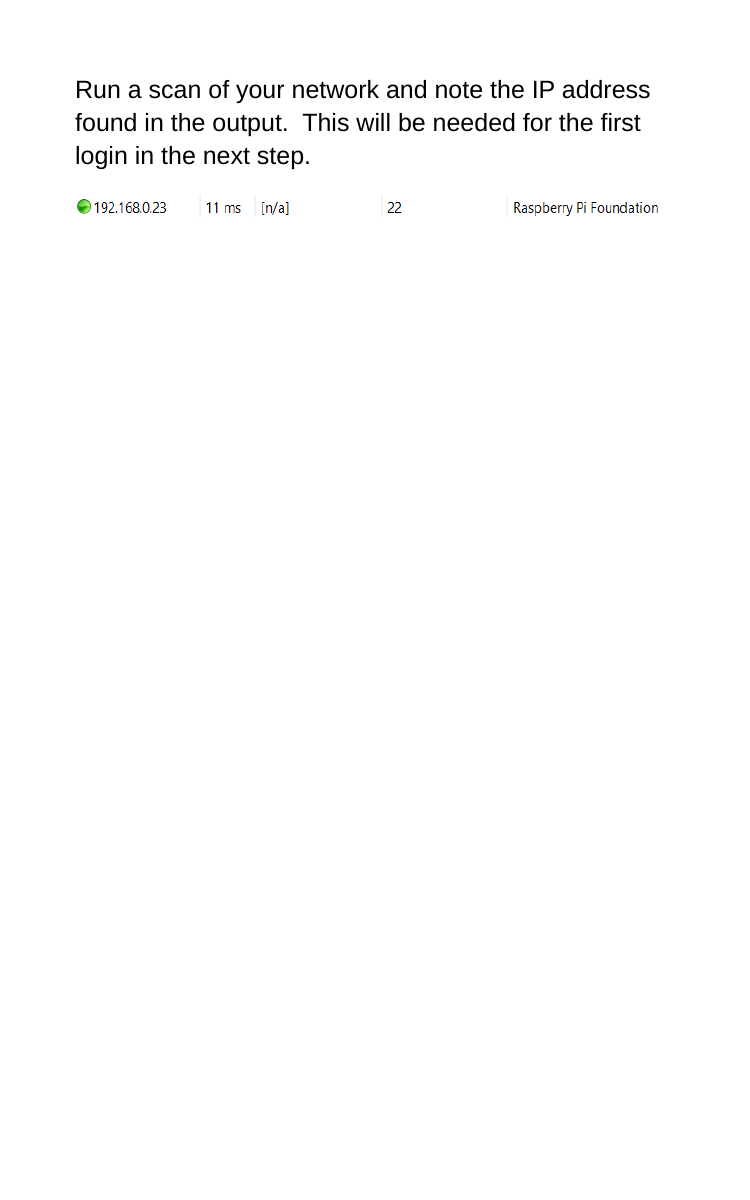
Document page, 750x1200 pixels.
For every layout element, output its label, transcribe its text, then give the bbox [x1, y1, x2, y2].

text Run a scan of your network and note the IP address found in the output. This will be needed for the first login in the next step. [75, 75, 675, 170]
picture [75, 195, 675, 217]
